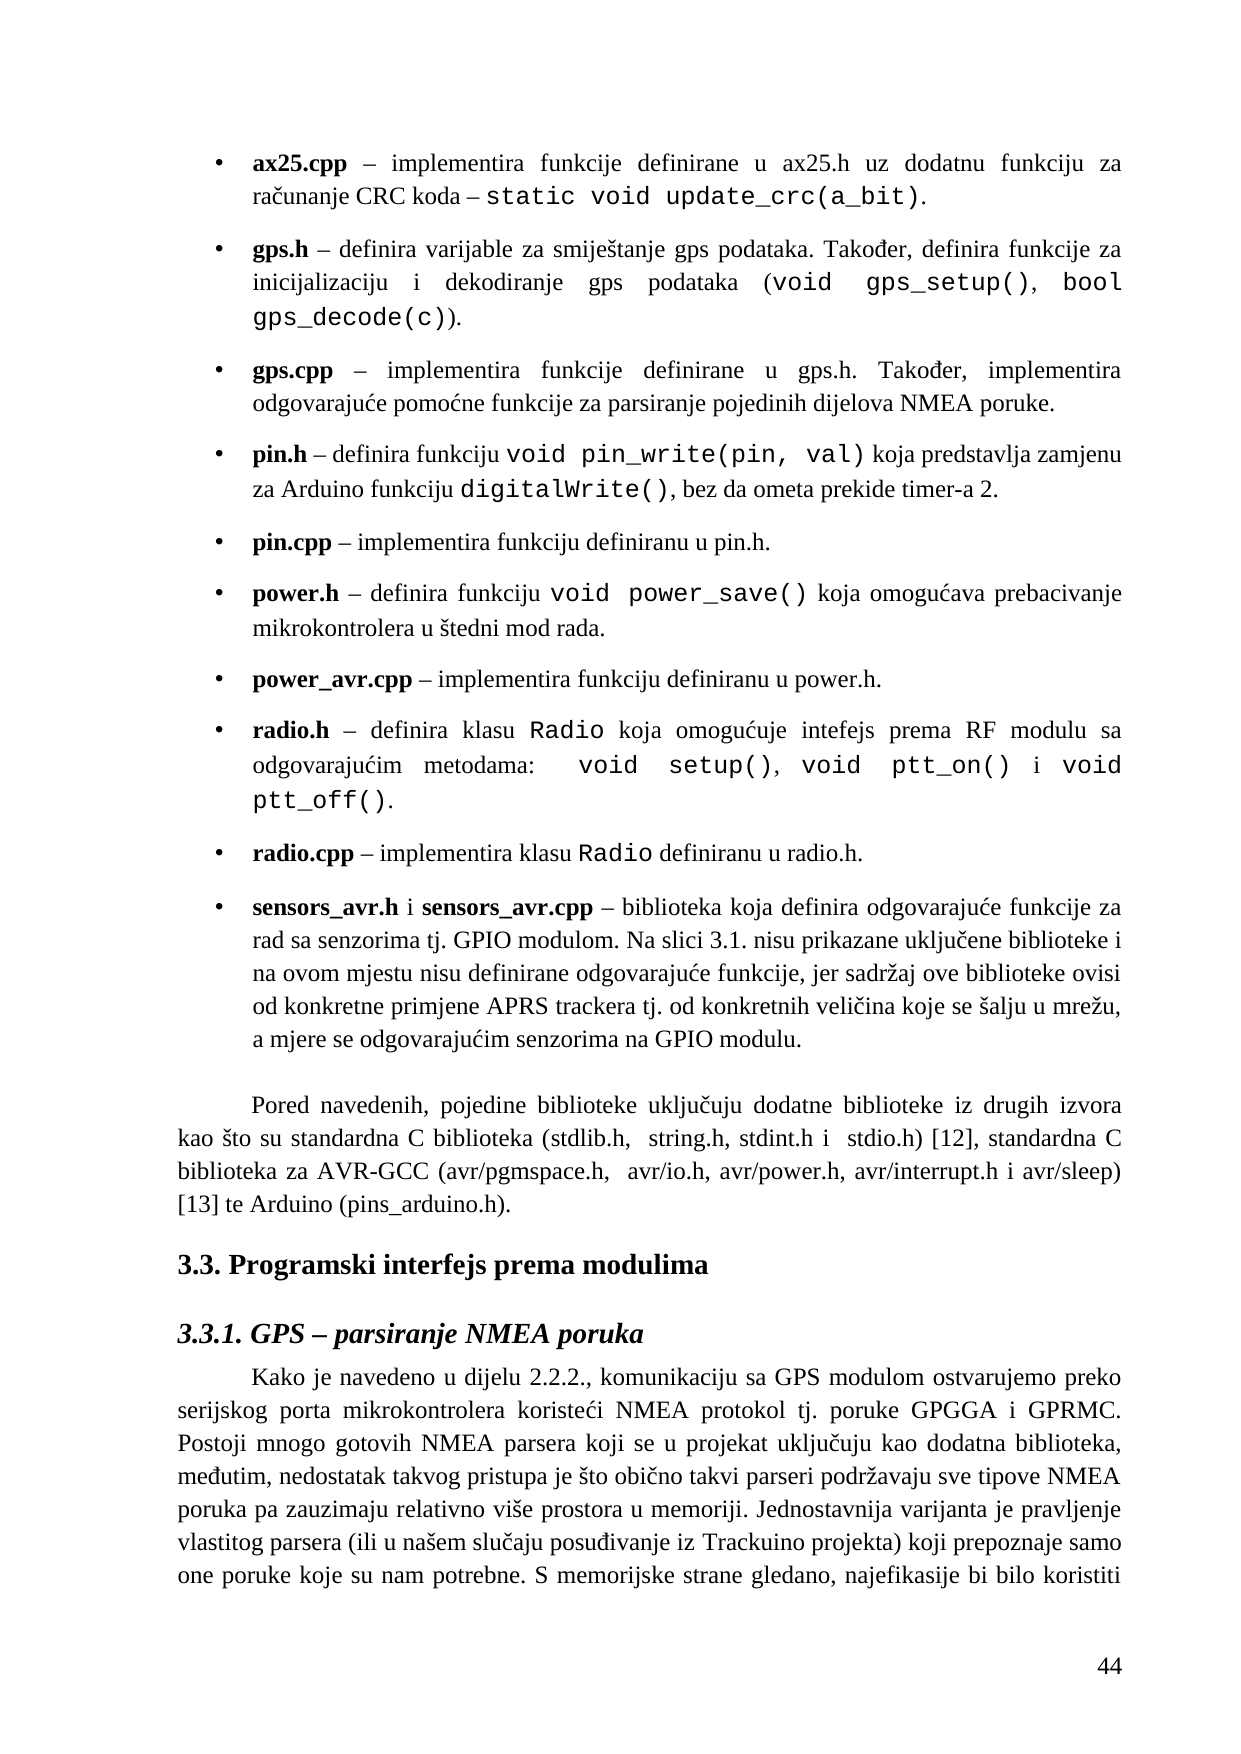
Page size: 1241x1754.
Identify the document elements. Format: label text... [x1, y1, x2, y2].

text Pored navedenih, pojedine biblioteke uključuju dodatne biblioteke iz drugih izvora kao što su standardna C biblioteka (stdlib.h, string.h, stdint.h i stdio.h) [12], standardna C biblioteka za AVR-GCC (avr/pgmspace.h, avr/io.h, avr/power.h, avr/interrupt.h i avr/sleep) [13] te Arduino (pins_arduino.h). [177, 1090, 1122, 1218]
list radio.h – definira klasu Radio koja omogućuje intefejs prema RF modulu sa odgovarajućim metodama: void setup(), void ptt_on() i void ptt_off(). [215, 715, 1122, 816]
subtitle 3.3.1. GPS – parsiranje NMEA poruka [177, 1316, 1122, 1350]
list power.h – definira funkciju void power_save() koja omogućava prebacivanje mikrokontrolera u štedni mod rada. [215, 578, 1122, 642]
text Kako je navedeno u dijelu 2.2.2., komunikaciju sa GPS modulom ostvarujemo preko serijskog porta mikrokontrolera koristeći NMEA protokol tj. poruke GPGGA i GPRMC. Postoji mnogo gotovih NMEA parsera koji se u projekat uključuju kao dodatna biblioteka, međutim, nedostatak takvog pristupa je što obično takvi parseri podržavaju sve tipove NMEA poruka pa zauzimaju relativno više prostora u memoriji. Jednostavnija varijanta je pravljenje vlastitog parsera (ili u našem slučaju posuđivanje iz Trackuino projekta) koji prepoznaje samo one poruke koje su nam potrebne. S memorijske strane gledano, najefikasije bi bilo koristiti [177, 1362, 1122, 1589]
list radio.cpp – implementira klasu Radio definiranu u radio.h. [215, 838, 1122, 869]
list gps.cpp – implementira funkcije definirane u gps.h. Također, implementira odgovarajuće pomoćne funkcije za parsiranje pojedinih dijelova NMEA poruke. [215, 355, 1122, 417]
list pin.cpp – implementira funkciju definiranu u pin.h. [215, 527, 1122, 556]
list gps.h – definira varijable za smiještanje gps podataka. Također, definira funkcije za inicijalizaciju i dekodiranje gps podataka (void gps_setup(), bool gps_decode(c)). [215, 234, 1122, 333]
list power_avr.cpp – implementira funkciju definiranu u power.h. [215, 664, 1122, 693]
list sensors_avr.h i sensors_avr.cpp – biblioteka koja definira odgovarajuće funkcije za rad sa senzorima tj. GPIO modulom. Na slici 3.1. nisu prikazane uključene biblioteke i na ovom mjestu nisu definirane odgovarajuće funkcije, jer sadržaj ove biblioteke ovisi od konkretne primjene APRS trackera tj. od konkretnih veličina koje se šalju u mrežu, a mjere se odgovarajućim senzorima na GPIO modulu. [215, 892, 1122, 1053]
list pin.h – definira funkciju void pin_write(pin, val) koja predstavlja zamjenu za Arduino funkciju digitalWrite(), bez da ometa prekide timer-a 2. [215, 439, 1122, 505]
list ax25.cpp – implementira funkcije definirane u ax25.h uz dodatnu funkciju za računanje CRC koda – static void update_crc(a_bit). [215, 148, 1122, 212]
subtitle 3.3. Programski interfejs prema modulima [177, 1247, 1122, 1281]
